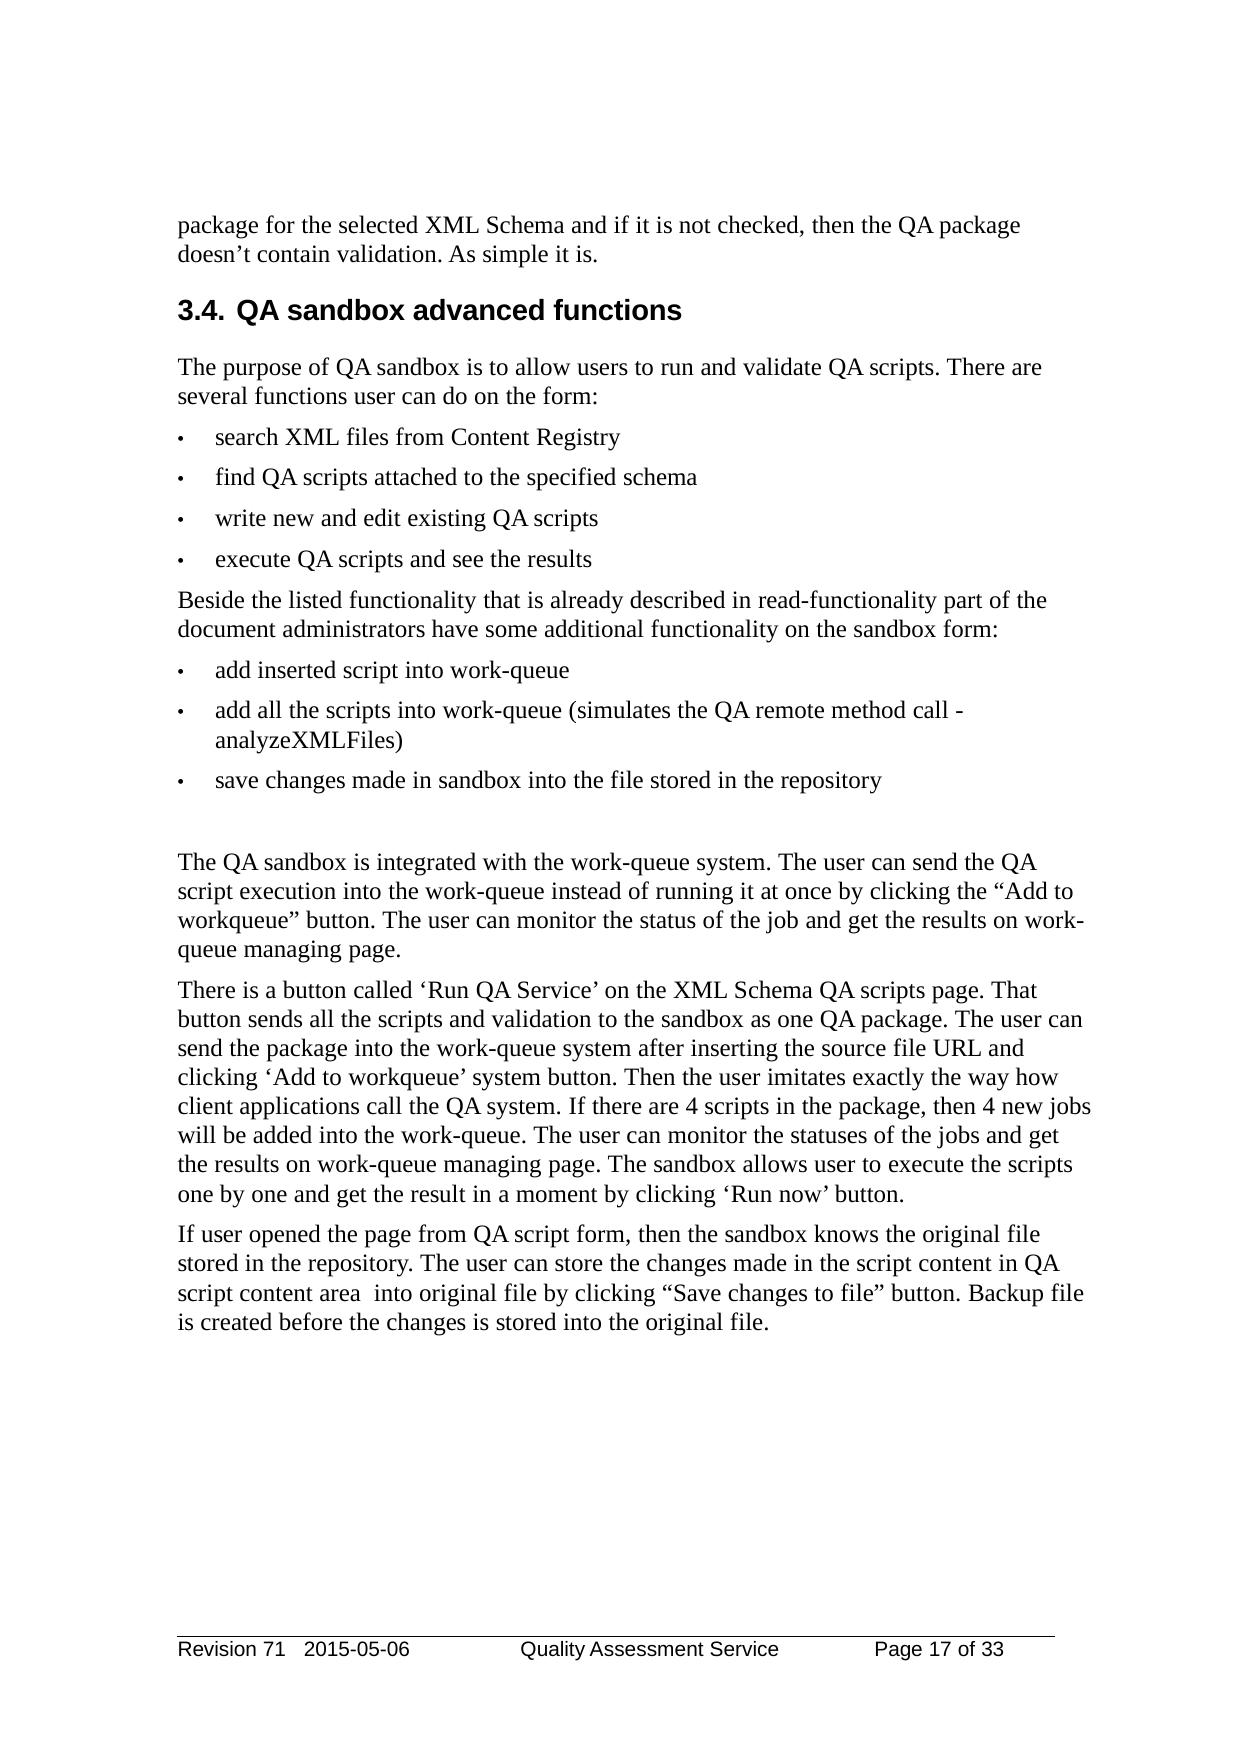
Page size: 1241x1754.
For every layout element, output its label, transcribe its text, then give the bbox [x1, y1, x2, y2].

list find QA scripts attached to the specified schema [177, 462, 1092, 491]
list add all the scripts into work-queue (simulates the QA remote method call - analyzeXMLFiles) [177, 695, 1092, 753]
text package for the selected XML Schema and if it is not checked, then the QA package doesn’t contain validation. As simple it is. [177, 210, 1092, 268]
text The purpose of QA sandbox is to allow users to run and validate QA scripts. There are several functions user can do on the form: [177, 351, 1092, 409]
text If user opened the page from QA script form, then the sandbox knows the original file stored in the repository. The user can store the changes made in the script content in QA script content area into original file by clicking “Save changes to file” button. Backup file is created before the changes is stored into the original file. [177, 1219, 1092, 1336]
text The QA sandbox is integrated with the work-queue system. The user can send the QA script execution into the work-queue instead of running it at once by clicking the “Add to workqueue” button. The user can monitor the status of the job and get the results on work-queue managing page. [177, 847, 1092, 963]
text There is a button called ‘Run QA Service’ on the XML Schema QA scripts page. That button sends all the scripts and validation to the sandbox as one QA package. The user can send the package into the work-queue system after inserting the source file URL and clicking ‘Add to workqueue’ system button. Then the user imitates exactly the way how client applications call the QA system. If there are 4 scripts in the package, then 4 new jobs will be added into the work-queue. The user can monitor the statuses of the jobs and get the results on work-queue managing page. The sandbox allows user to execute the scripts one by one and get the result in a moment by clicking ‘Run now’ button. [177, 975, 1092, 1207]
text Beside the listed functionality that is already described in read-functionality part of the document administrators have some additional functionality on the sandbox form: [177, 585, 1092, 643]
list execute QA scripts and see the results [177, 544, 1092, 573]
list write new and edit existing QA scripts [177, 503, 1092, 532]
subtitle QA sandbox advanced functions [177, 293, 1092, 327]
list add inserted script into work-queue [177, 654, 1092, 684]
list search XML files from Content Registry [177, 421, 1092, 450]
list save changes made in sandbox into the file stored in the repository [177, 765, 1092, 794]
